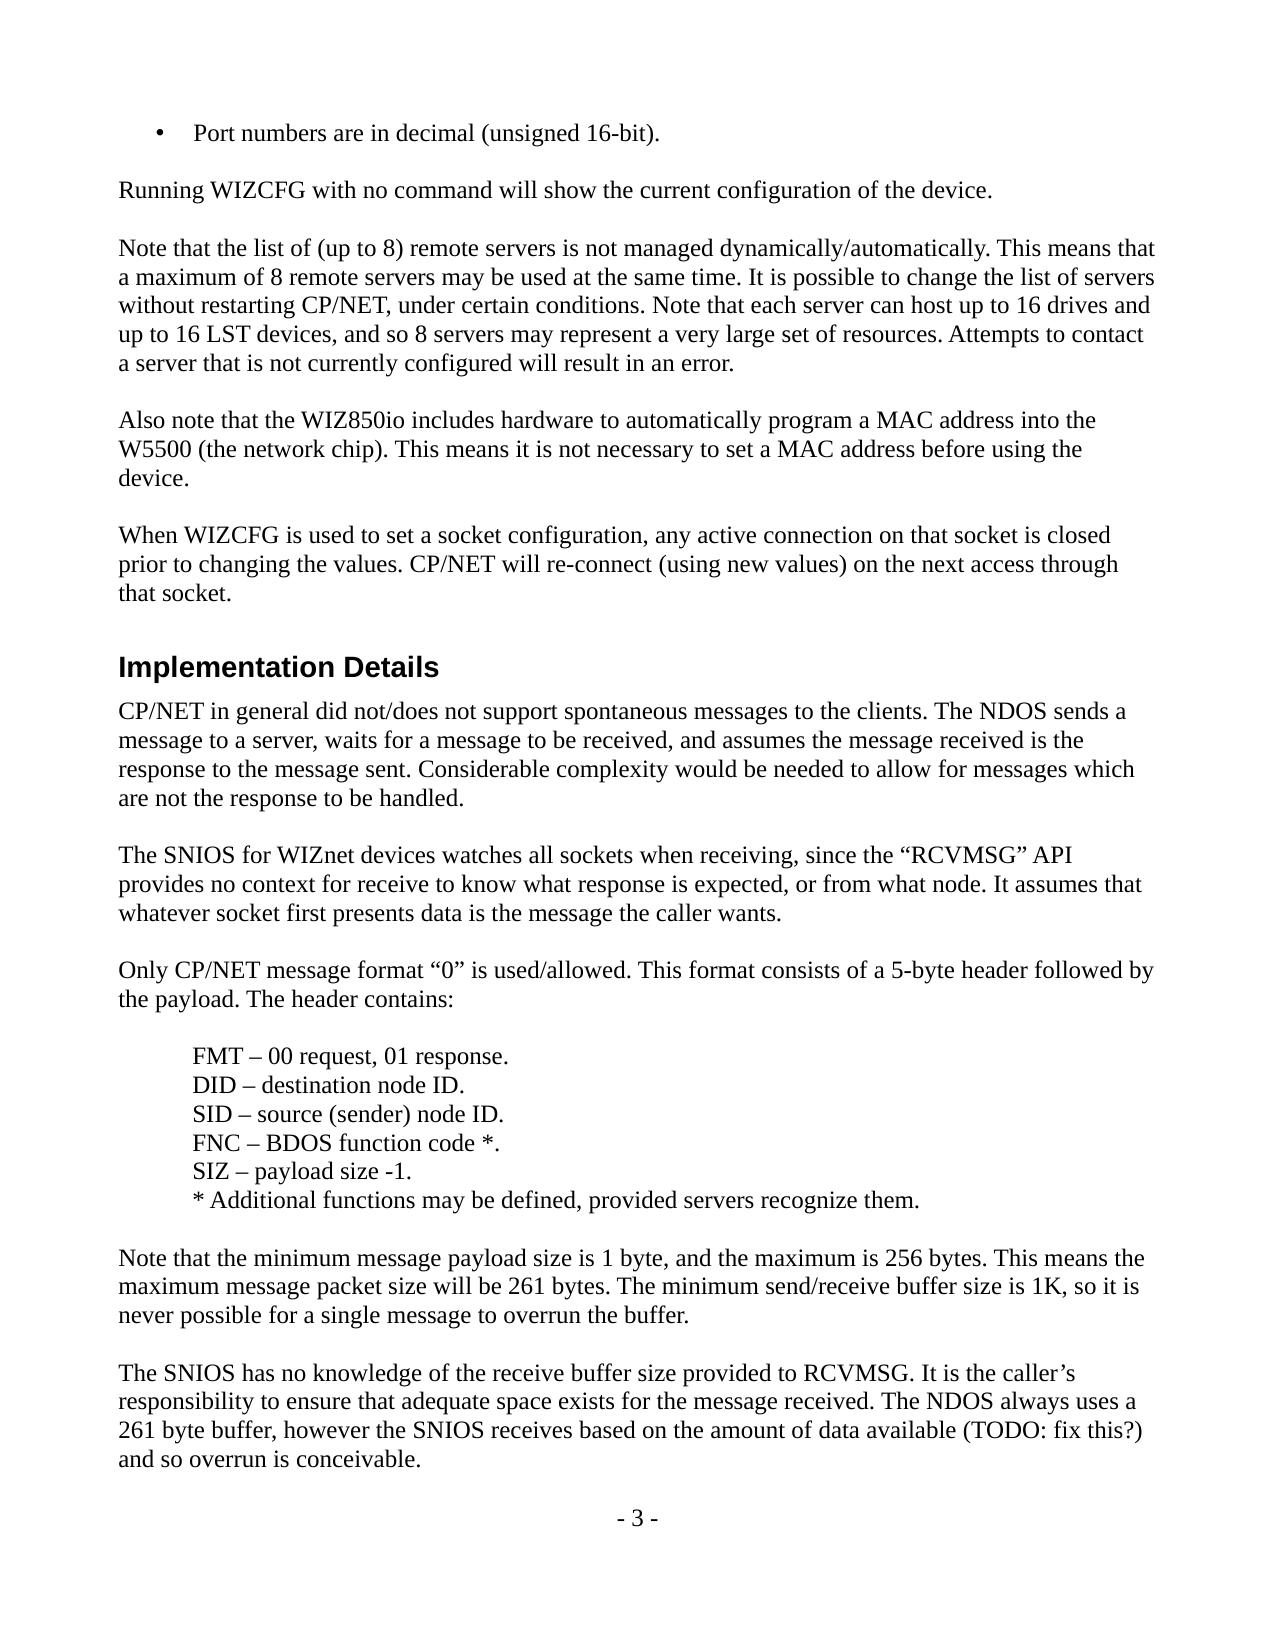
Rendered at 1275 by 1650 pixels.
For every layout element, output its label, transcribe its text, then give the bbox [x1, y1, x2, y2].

text DID – destination node ID. [192, 1070, 1157, 1099]
text FNC – BDOS function code *. [192, 1128, 1157, 1156]
text Running WIZCFG with no command will show the current configuration of the device. [118, 176, 1157, 204]
text Only CP/NET message format “0” is used/allowed. This format consists of a 5-byte header followed by the payload. The header contains: [118, 955, 1157, 1013]
subtitle Implementation Details [118, 650, 1157, 684]
text FMT – 00 request, 01 response. [192, 1041, 1157, 1070]
text CP/NET in general did not/does not support spontaneous messages to the clients. The NDOS sends a message to a server, waits for a message to be received, and assumes the message received is the response to the message sent. Considerable complexity would be needed to allow for messages which are not the response to be handled. [118, 696, 1157, 811]
text Also note that the WIZ850io includes hardware to automatically program a MAC address into the W5500 (the network chip). This means it is not necessary to set a MAC address before using the device. [118, 406, 1157, 492]
text The SNIOS has no knowledge of the receive buffer size provided to RCVMSG. It is the caller’s responsibility to ensure that adequate space exists for the message received. The NDOS always uses a 261 byte buffer, however the SNIOS receives based on the amount of data available (TODO: fix this?) and so overrun is conceivable. [118, 1358, 1157, 1473]
text Note that the list of (up to 8) remote servers is not managed dynamically/automatically. This means that a maximum of 8 remote servers may be used at the same time. It is possible to change the list of servers without restarting CP/NET, under certain conditions. Note that each server can host up to 16 drives and up to 16 LST devices, and so 8 servers may represent a very large set of resources. Attempts to contact a server that is not currently configured will result in an error. [118, 233, 1157, 377]
text When WIZCFG is used to set a socket configuration, any active connection on that socket is closed prior to changing the values. CP/NET will re-connect (using new values) on the next access through that socket. [118, 521, 1157, 607]
text Note that the minimum message payload size is 1 byte, and the maximum is 256 bytes. This means the maximum message packet size will be 261 bytes. The minimum send/receive buffer size is 1K, so it is never possible for a single message to overrun the buffer. [118, 1243, 1157, 1329]
text * Additional functions may be defined, provided servers recognize them. [192, 1185, 1157, 1214]
text The SNIOS for WIZnet devices watches all sockets when receiving, since the “RCVMSG” API provides no context for receive to know what response is expected, or from what node. It assumes that whatever socket first presents data is the message the caller wants. [118, 840, 1157, 926]
text SID – source (sender) node ID. [192, 1099, 1157, 1128]
list Port numbers are in decimal (unsigned 16-bit). [156, 118, 1157, 147]
text SIZ – payload size -1. [192, 1156, 1157, 1185]
